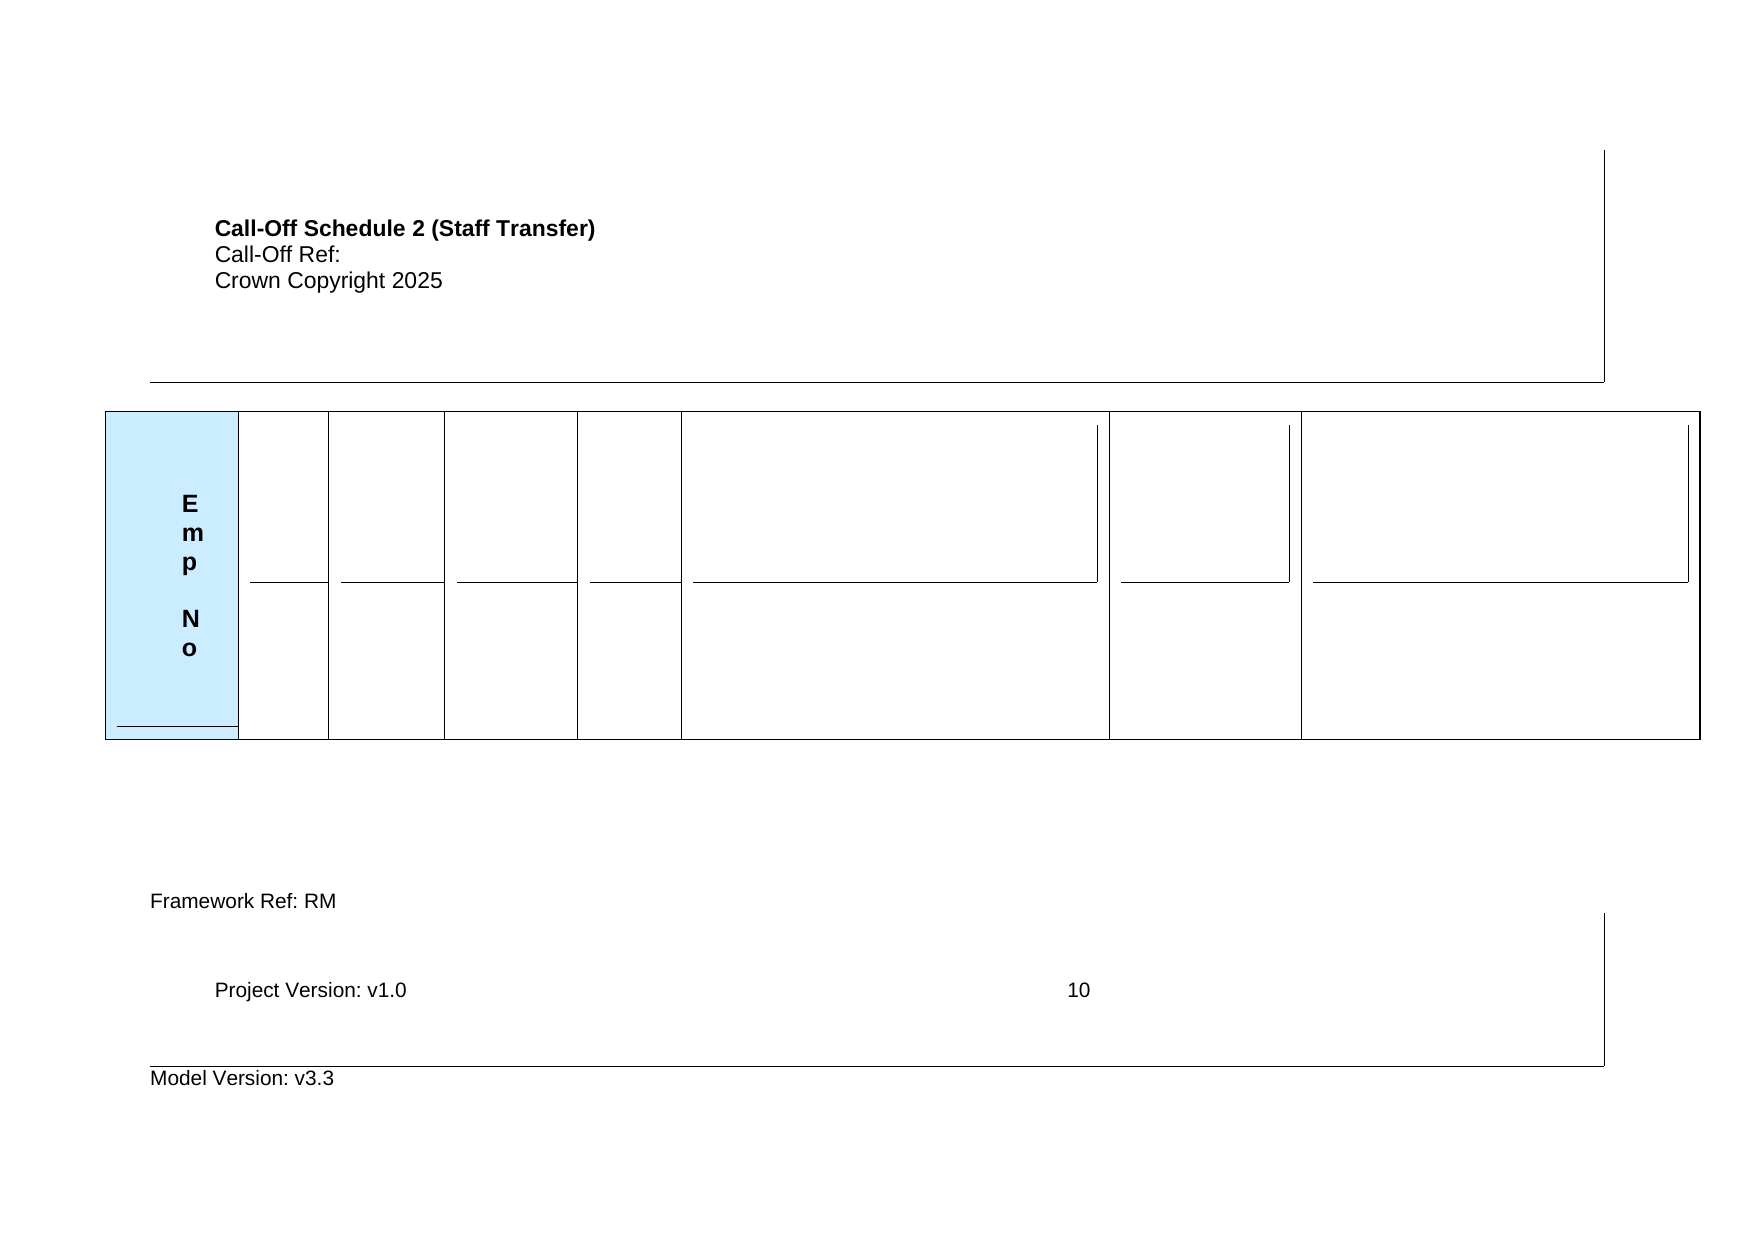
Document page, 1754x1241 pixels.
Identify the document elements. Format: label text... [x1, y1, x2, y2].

table_cell [578, 412, 681, 739]
table_cell [1110, 412, 1301, 739]
table_cell [329, 412, 444, 739]
table_cell [1302, 412, 1699, 739]
table_cell [445, 412, 577, 739]
table_cell [682, 412, 1109, 739]
table_cell Emp No [106, 412, 238, 739]
table_cell [239, 412, 328, 739]
